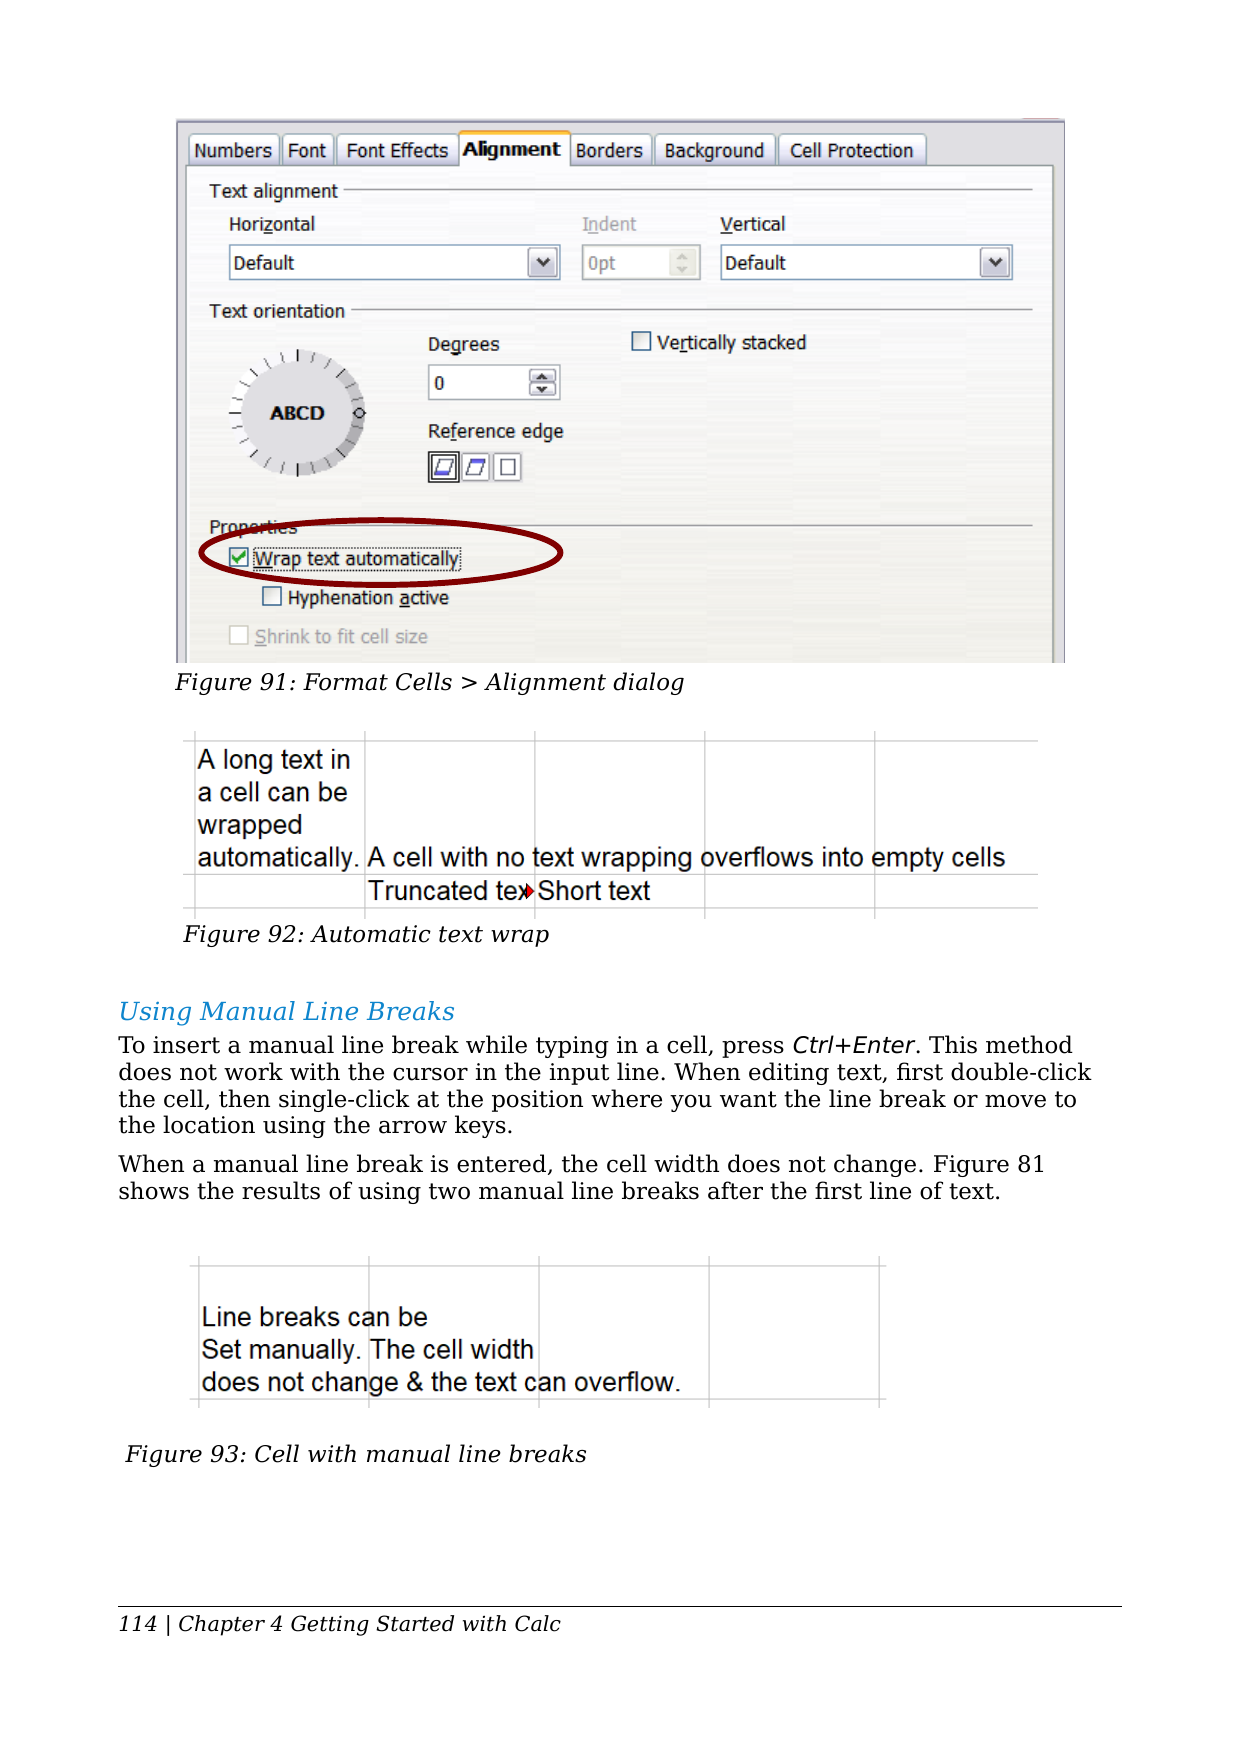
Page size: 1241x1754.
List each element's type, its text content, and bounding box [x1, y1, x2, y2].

picture [189, 1256, 887, 1408]
text Figure 93: Cell with manual line breaks [125, 1441, 950, 1467]
text When a manual line break is entered, the cell width does not change. Figure 81 shows the results of using two manual line breaks after the first line of text. [118, 1152, 1122, 1205]
text Figure 91: Format Cells > Alignment dialog [175, 669, 1065, 695]
text To insert a manual line break while typing in a cell, press Ctrl+Enter. This method does not work with the cursor in the input line. When editing text, first double-click the cell, then single-click at the position where you want the line break or move to the location using the arrow keys. [118, 1032, 1122, 1139]
picture [183, 731, 1038, 919]
subtitle Using Manual Line Breaks [118, 997, 1122, 1026]
picture [175, 118, 1065, 663]
text Figure 92: Automatic text wrap [183, 922, 1057, 948]
